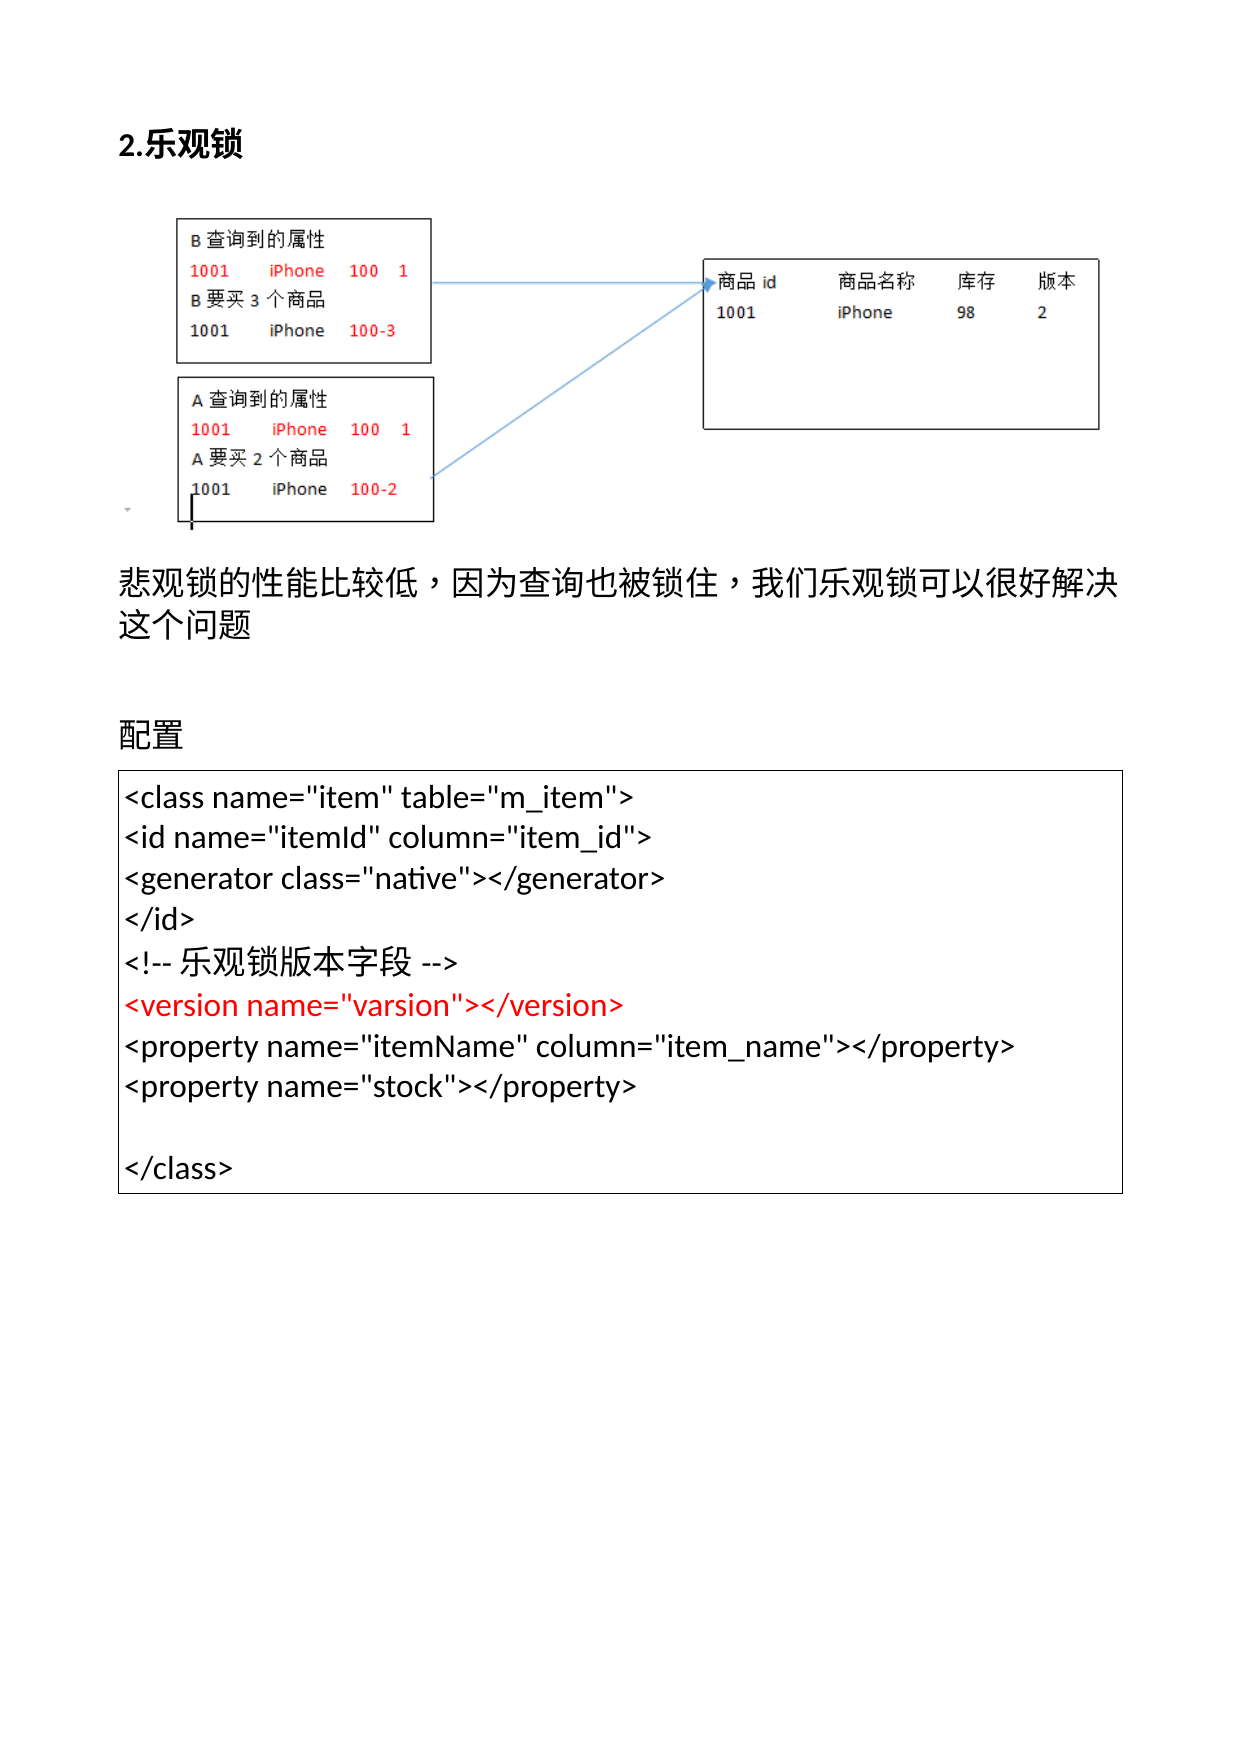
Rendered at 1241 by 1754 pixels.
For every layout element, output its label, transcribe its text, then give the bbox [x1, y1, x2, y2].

subtitle 2.乐观锁 [118, 118, 1122, 166]
text 配置 [118, 709, 1122, 757]
text 悲观锁的性能比较低，因为查询也被锁住，我们乐观锁可以很好解决这个问题 [118, 560, 1122, 646]
table_header <class name="item" table="m_item"> <id name="itemId" column="item_id"> <generator class="native"></generator> </id> <!-- 乐观锁版本字段 --> <version name="varsion"></version> <property name="itemName" column="item_name"></property> <property name="stock"></property> </class> [119, 771, 1122, 1193]
picture [118, 178, 1123, 560]
